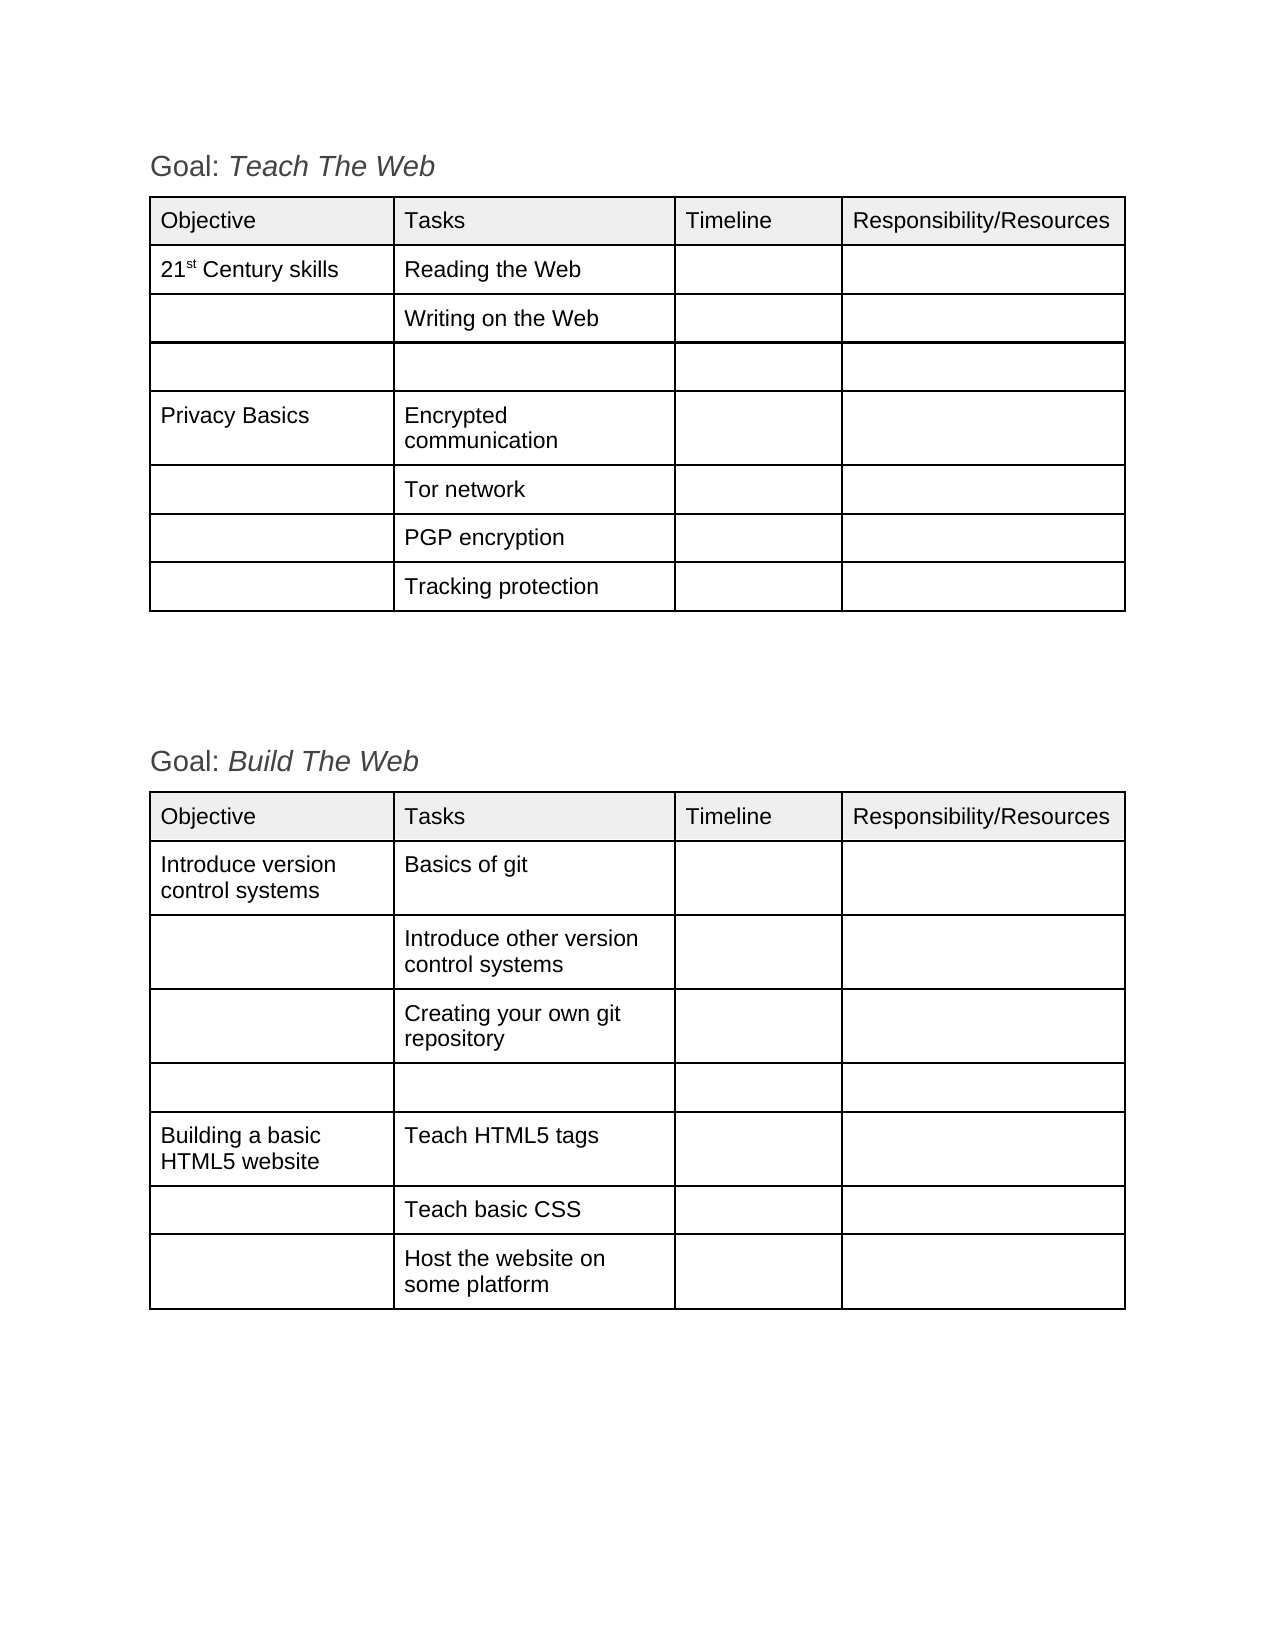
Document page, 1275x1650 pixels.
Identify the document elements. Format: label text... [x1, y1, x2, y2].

table_cell [676, 1064, 841, 1111]
table_cell Introduce version control systems [151, 842, 393, 914]
table_cell Reading the Web [395, 246, 674, 293]
table_cell Tor network [395, 466, 674, 513]
table_cell [151, 1187, 393, 1233]
table_cell [843, 1235, 1124, 1307]
table_cell [676, 466, 841, 513]
table_cell [151, 563, 393, 610]
table_header Objective [151, 793, 393, 839]
table_cell [843, 246, 1124, 293]
table_cell [843, 392, 1124, 464]
table_cell [843, 1113, 1124, 1185]
table_header Timeline [676, 793, 841, 839]
table_cell [843, 466, 1124, 513]
table_cell [843, 842, 1124, 914]
subtitle Goal: Build The Web [150, 745, 1125, 778]
table_cell [395, 1064, 674, 1111]
table_cell [843, 344, 1124, 390]
table_cell Privacy Basics [151, 392, 393, 464]
table_cell Building a basic HTML5 website [151, 1113, 393, 1185]
table_cell [843, 1187, 1124, 1233]
table_cell [676, 1113, 841, 1185]
table_cell [151, 916, 393, 988]
table_cell [843, 916, 1124, 988]
subtitle Goal: Teach The Web [150, 150, 1125, 183]
table_header Timeline [676, 198, 841, 244]
table_cell Teach HTML5 tags [395, 1113, 674, 1185]
table_cell [843, 563, 1124, 610]
table_cell [843, 515, 1124, 561]
table_cell [151, 515, 393, 561]
table_cell Basics of git [395, 842, 674, 914]
table_header Responsibility/Resources [843, 198, 1124, 244]
table_cell [151, 990, 393, 1062]
table_cell [151, 1064, 393, 1111]
table_cell [676, 515, 841, 561]
table_cell [676, 392, 841, 464]
table_cell Creating your own git repository [395, 990, 674, 1062]
table_cell [676, 563, 841, 610]
table_cell Tracking protection [395, 563, 674, 610]
table_header Tasks [395, 198, 674, 244]
table_cell Writing on the Web [395, 295, 674, 341]
table_cell [676, 1235, 841, 1307]
table_cell [676, 1187, 841, 1233]
table_cell [676, 295, 841, 341]
table_cell [395, 344, 674, 390]
table_cell [151, 344, 393, 390]
table_cell [676, 246, 841, 293]
table_cell [843, 295, 1124, 341]
table_cell 21st Century skills [151, 246, 393, 293]
table_cell [151, 1235, 393, 1307]
table_cell PGP encryption [395, 515, 674, 561]
table_cell [151, 466, 393, 513]
table_cell Host the website on some platform [395, 1235, 674, 1307]
table_cell Introduce other version control systems [395, 916, 674, 988]
table_header Objective [151, 198, 393, 244]
table_header Tasks [395, 793, 674, 839]
table_cell [151, 295, 393, 341]
table_cell [676, 990, 841, 1062]
table_cell [676, 842, 841, 914]
table_cell Teach basic CSS [395, 1187, 674, 1233]
table_cell [843, 990, 1124, 1062]
table_header Responsibility/Resources [843, 793, 1124, 839]
table_cell [676, 916, 841, 988]
table_cell Encrypted communication [395, 392, 674, 464]
table_cell [676, 344, 841, 390]
table_cell [843, 1064, 1124, 1111]
